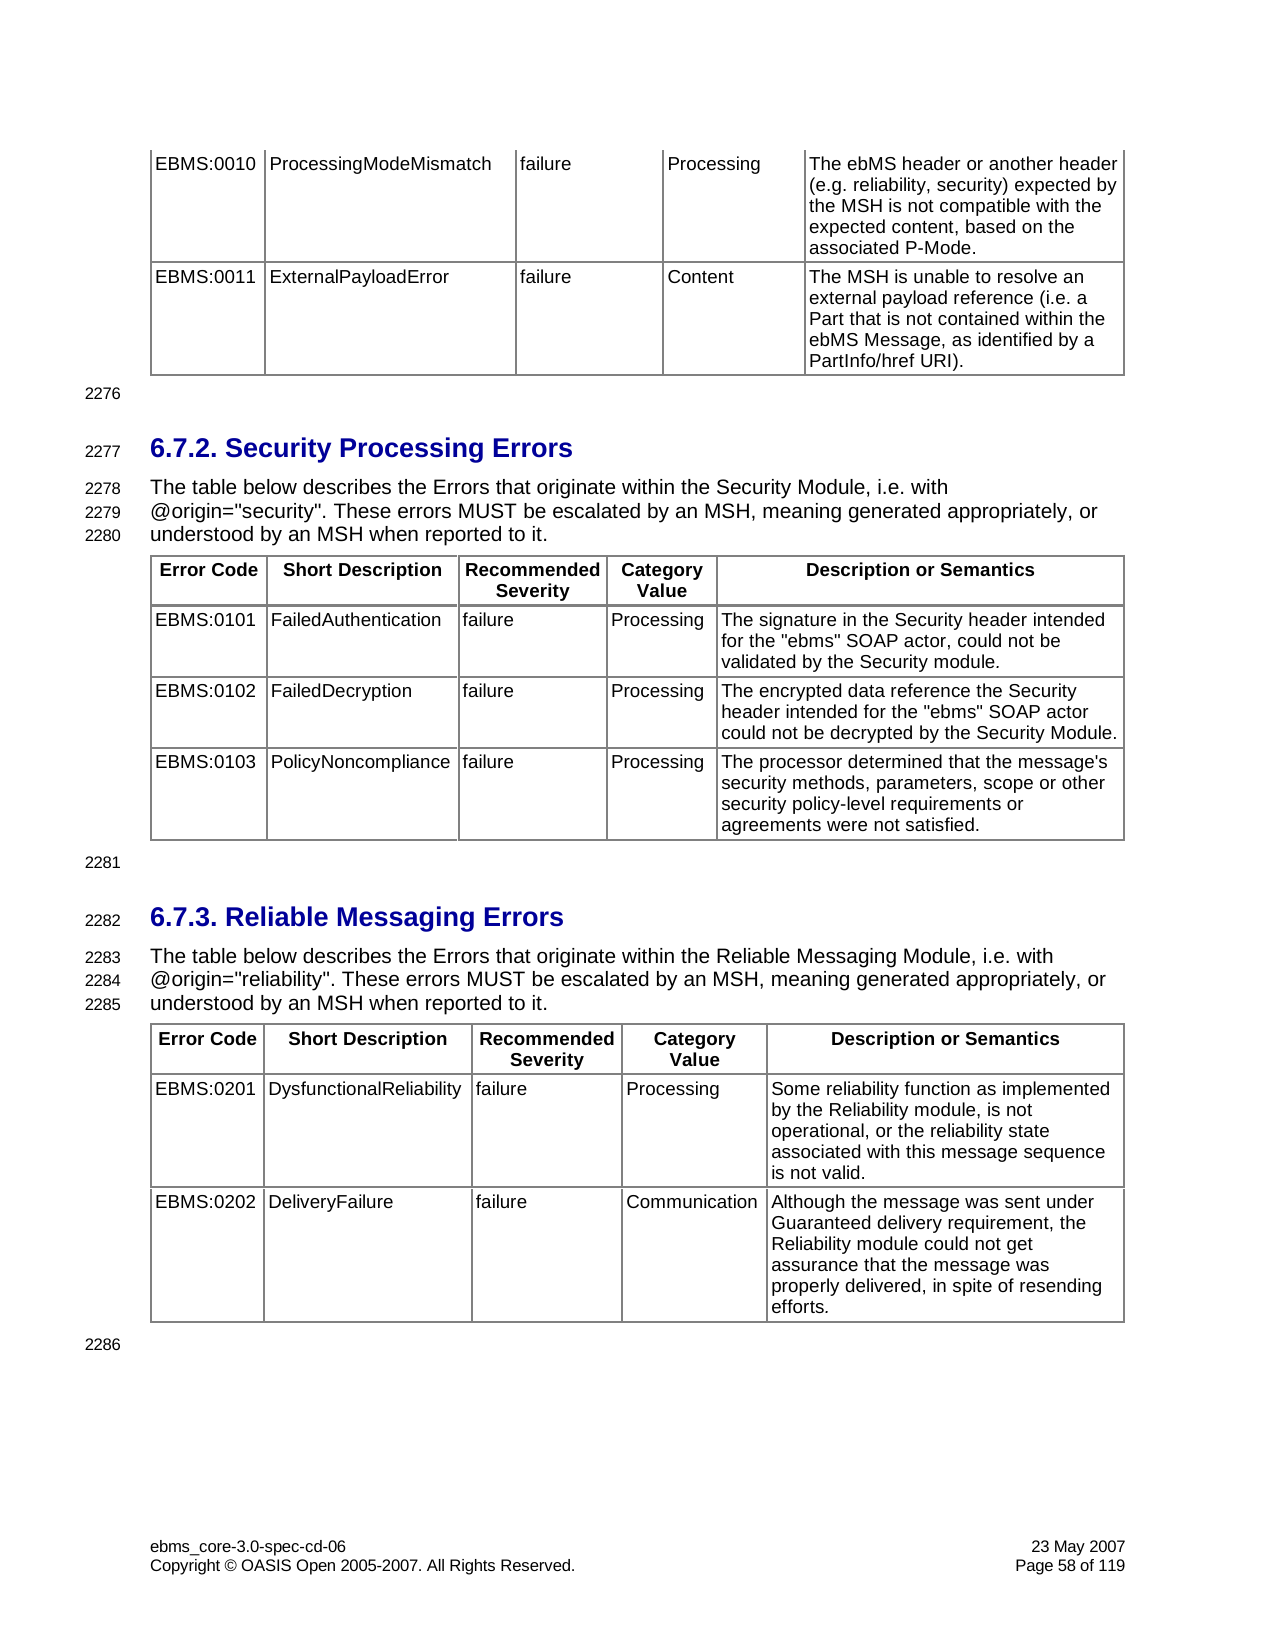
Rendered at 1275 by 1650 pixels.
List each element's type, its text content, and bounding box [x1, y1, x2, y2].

table_cell EBMS:0103 [152, 749, 266, 839]
table_cell EBMS:0101 [152, 607, 266, 676]
table_cell Although the message was sent under Guaranteed delivery requirement, the Reliability module could not get assurance that the message was properly delivered, in spite of resending efforts. [768, 1189, 1123, 1321]
subtitle Security Processing Errors [150, 433, 1125, 463]
table_cell ExternalPayloadError [266, 263, 515, 374]
table_cell Processing [623, 1075, 766, 1186]
table_cell failure [460, 749, 606, 839]
table_cell Processing [664, 150, 804, 261]
text The table below describes the Errors that originate within the Security Module, i.e. with @origin="security". These errors MUST be escalated by an MSH, meaning generated appropriately, or understood by an MSH when reported to it. [150, 476, 1125, 546]
table_cell EBMS:0201 [152, 1075, 263, 1186]
table_cell EBMS:0102 [152, 678, 266, 747]
table_cell FailedDecryption [268, 678, 457, 747]
table_cell DysfunctionalReliability [265, 1075, 471, 1186]
table_header Description or Semantics [718, 557, 1123, 604]
table_cell EBMS:0011 [152, 263, 264, 374]
table_cell Processing [608, 749, 716, 839]
table_cell failure [460, 678, 606, 747]
table_cell failure [517, 263, 662, 374]
table_header Recommended Severity [460, 557, 606, 604]
table_cell Content [664, 263, 804, 374]
table_cell failure [473, 1189, 621, 1321]
table_header Short Description [268, 557, 457, 604]
table_cell Processing [608, 607, 716, 676]
table_header Error Code [152, 1025, 263, 1073]
table_header Short Description [265, 1025, 471, 1073]
table_cell Communication [623, 1189, 766, 1321]
text The table below describes the Errors that originate within the Reliable Messaging Module, i.e. with @origin="reliability". These errors MUST be escalated by an MSH, meaning generated appropriately, or understood by an MSH when reported to it. [150, 944, 1125, 1015]
table_cell The MSH is unable to resolve an external payload reference (i.e. a Part that is not contained within the ebMS Message, as identified by a PartInfo/href URI). [806, 263, 1123, 374]
table_header Recommended Severity [473, 1025, 621, 1073]
table_header Category Value [608, 557, 716, 604]
table_cell failure [473, 1075, 621, 1186]
table_cell DeliveryFailure [265, 1189, 471, 1321]
table_header Description or Semantics [768, 1025, 1123, 1073]
table_cell Some reliability function as implemented by the Reliability module, is not operational, or the reliability state associated with this message sequence is not valid. [768, 1075, 1123, 1186]
table_cell The encrypted data reference the Security header intended for the "ebms" SOAP actor could not be decrypted by the Security Module. [718, 678, 1123, 747]
subtitle Reliable Messaging Errors [150, 902, 1125, 932]
table_cell The processor determined that the message's security methods, parameters, scope or other security policy-level requirements or agreements were not satisfied. [718, 749, 1123, 839]
table_cell ProcessingModeMismatch [266, 150, 515, 261]
table_cell The signature in the Security header intended for the "ebms" SOAP actor, could not be validated by the Security module. [718, 607, 1123, 676]
table_cell failure [460, 607, 606, 676]
table_header Error Code [152, 557, 266, 604]
table_header Category Value [623, 1025, 766, 1073]
table_cell Processing [608, 678, 716, 747]
table_cell FailedAuthentication [268, 607, 457, 676]
table_cell failure [517, 150, 662, 261]
table_cell EBMS:0010 [152, 150, 264, 261]
table_cell PolicyNoncompliance [268, 749, 457, 839]
table_cell The ebMS header or another header (e.g. reliability, security) expected by the MSH is not compatible with the expected content, based on the associated P-Mode. [806, 150, 1123, 261]
table_cell EBMS:0202 [152, 1189, 263, 1321]
